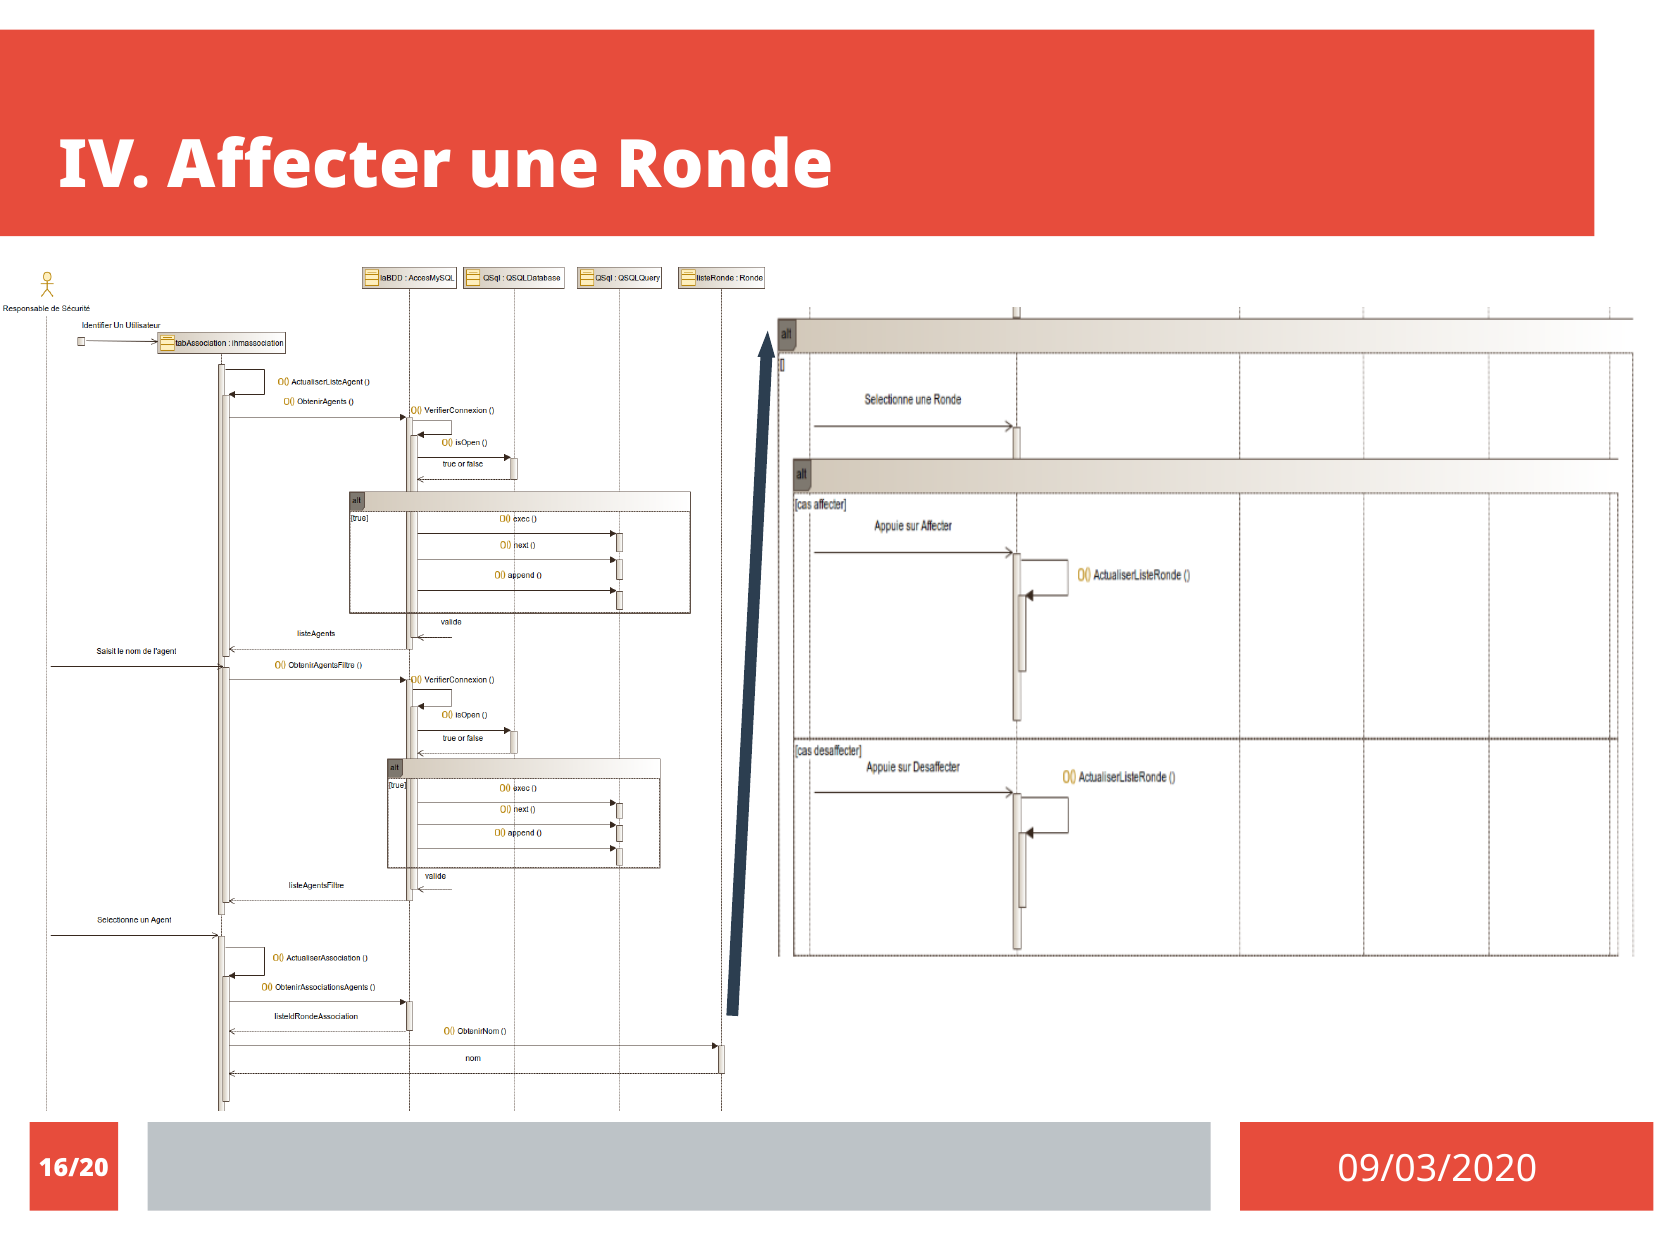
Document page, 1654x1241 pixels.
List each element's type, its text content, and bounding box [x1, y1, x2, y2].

picture [0, 259, 1642, 1111]
title IV. Affecter une Ronde [59, 59, 1595, 207]
